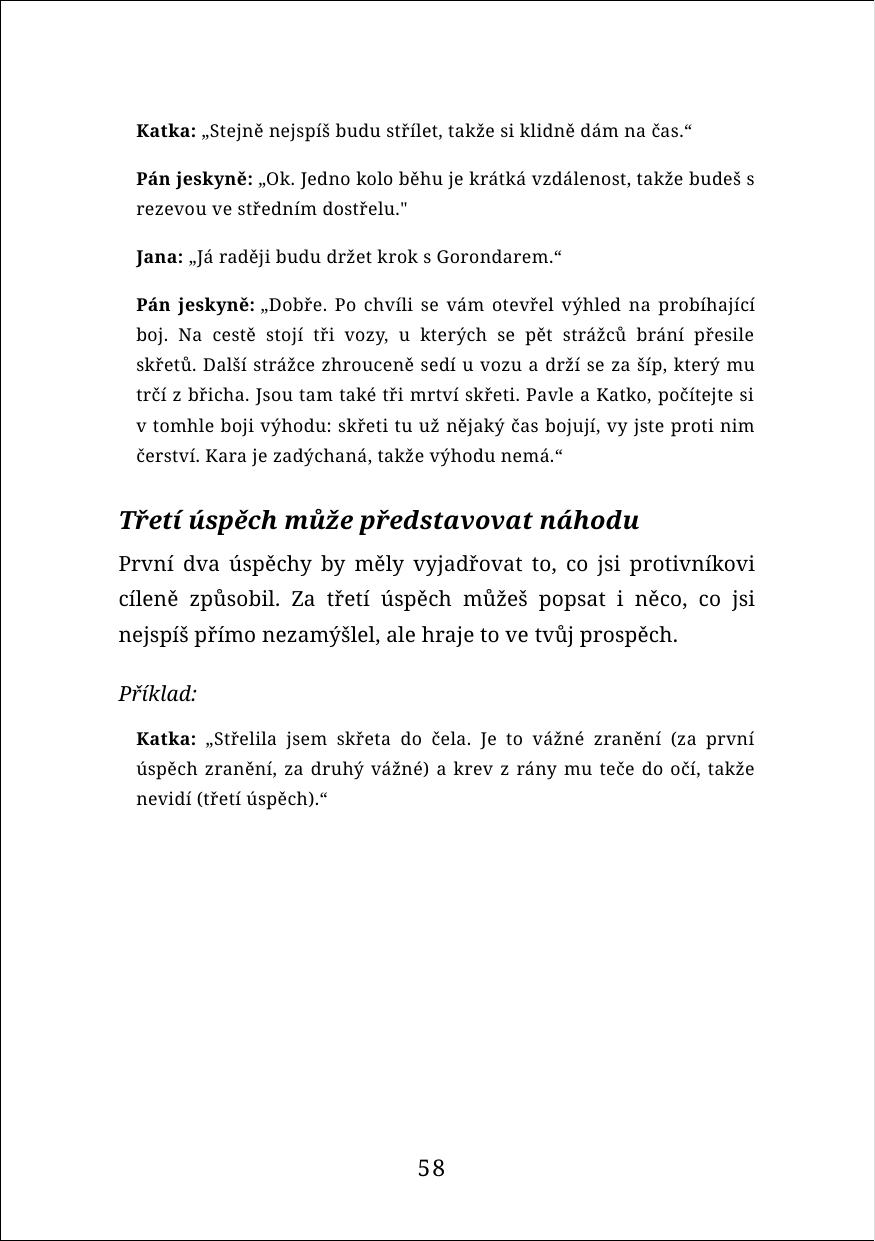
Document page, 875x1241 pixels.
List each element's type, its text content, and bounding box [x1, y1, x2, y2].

text Pán jeskyně: „Ok. Jedno kolo běhu je krátká vzdálenost, takže budeš s rezevou ve středním dostřelu." [136, 166, 756, 221]
text První dva úspěchy by měly vyjadřovat to, co jsi protivníkovi cíleně způsobil. Za třetí úspěch můžeš popsat i něco, co jsi nejspíš přímo nezamýšlel, ale hraje to ve tvůj prospěch. [118, 549, 756, 648]
text Katka: „Stejně nejspíš budu střílet, takže si klidně dám na čas.“ [136, 118, 756, 142]
text Pán jeskyně: „Dobře. Po chvíli se vám otevřel výhled na probíhající boj. Na cestě stojí tři vozy, u kterých se pět strážců brání přesile skřetů. Další strážce zhrouceně sedí u vozu a drží se za šíp, který mu trčí z břicha. Jsou tam také tři mrtví skřeti. Pavle a Katko, počítejte si v tomhle boji výhodu: skřeti tu už nějaký čas bojují, vy jste proti nim čerství. Kara je zadýchaná, takže výhodu nemá.“ [136, 292, 756, 467]
text Jana: „Já raději budu držet krok s Gorondarem.“ [136, 244, 756, 268]
subtitle Třetí úspěch může představovat náhodu [118, 503, 756, 537]
text Příklad: [118, 679, 756, 707]
text Katka: „Střelila jsem skřeta do čela. Je to vážné zranění (za první úspěch zranění, za druhý vážné) a krev z rány mu teče do očí, takže nevidí (třetí úspěch).“ [136, 726, 756, 811]
